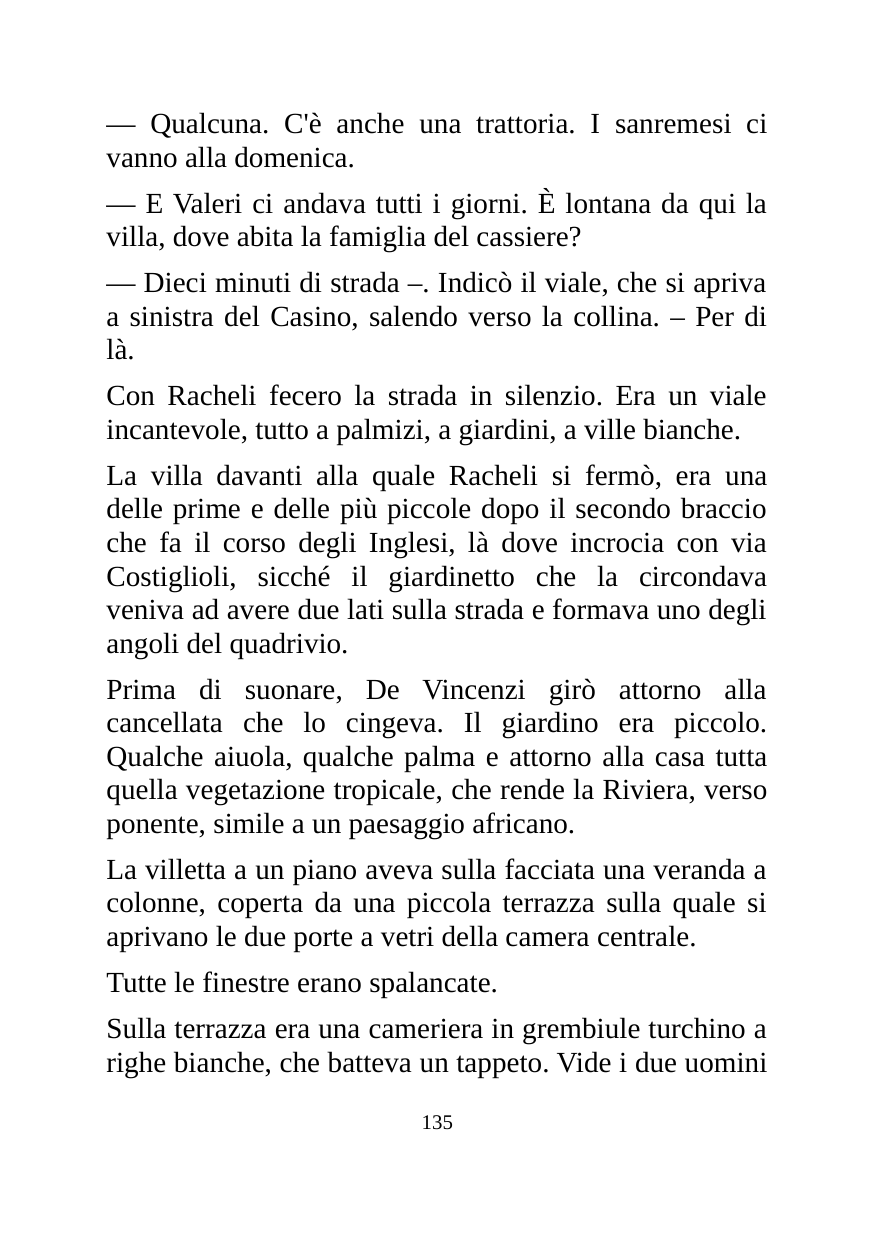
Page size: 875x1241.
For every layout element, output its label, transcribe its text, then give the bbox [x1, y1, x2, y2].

text — Dieci minuti di strada –. Indicò il viale, che si apriva a sinistra del Casino, salendo verso la collina. – Per di là. [106, 265, 768, 366]
text Prima di suonare, De Vincenzi girò attorno alla cancellata che lo cingeva. Il giardino era piccolo. Qualche aiuola, qualche palma e attorno alla casa tutta quella vegetazione tropicale, che rende la Riviera, verso ponente, simile a un paesaggio africano. [106, 672, 768, 839]
text La villa davanti alla quale Racheli si fermò, era una delle prime e delle più piccole dopo il secondo braccio che fa il corso degli Inglesi, là dove incrocia con via Costiglioli, sicché il giardinetto che la circondava veniva ad avere due lati sulla strada e formava uno degli angoli del quadrivio. [106, 458, 768, 659]
text Con Racheli fecero la strada in silenzio. Era un viale incantevole, tutto a palmizi, a giardini, a ville bianche. [106, 378, 768, 446]
text Tutte le finestre erano spalancate. [106, 965, 768, 999]
text La villetta a un piano aveva sulla facciata una veranda a colonne, coperta da una piccola terrazza sulla quale si aprivano le due porte a vetri della camera centrale. [106, 852, 768, 953]
text — Qualcuna. C'è anche una trattoria. I sanremesi ci vanno alla domenica. [106, 106, 768, 173]
text Sulla terrazza era una cameriera in grembiule turchino a righe bianche, che batteva un tappeto. Vide i due uomini [106, 1011, 768, 1078]
text — E Valeri ci andava tutti i giorni. È lontana da qui la villa, dove abita la famiglia del cassiere? [106, 186, 768, 253]
